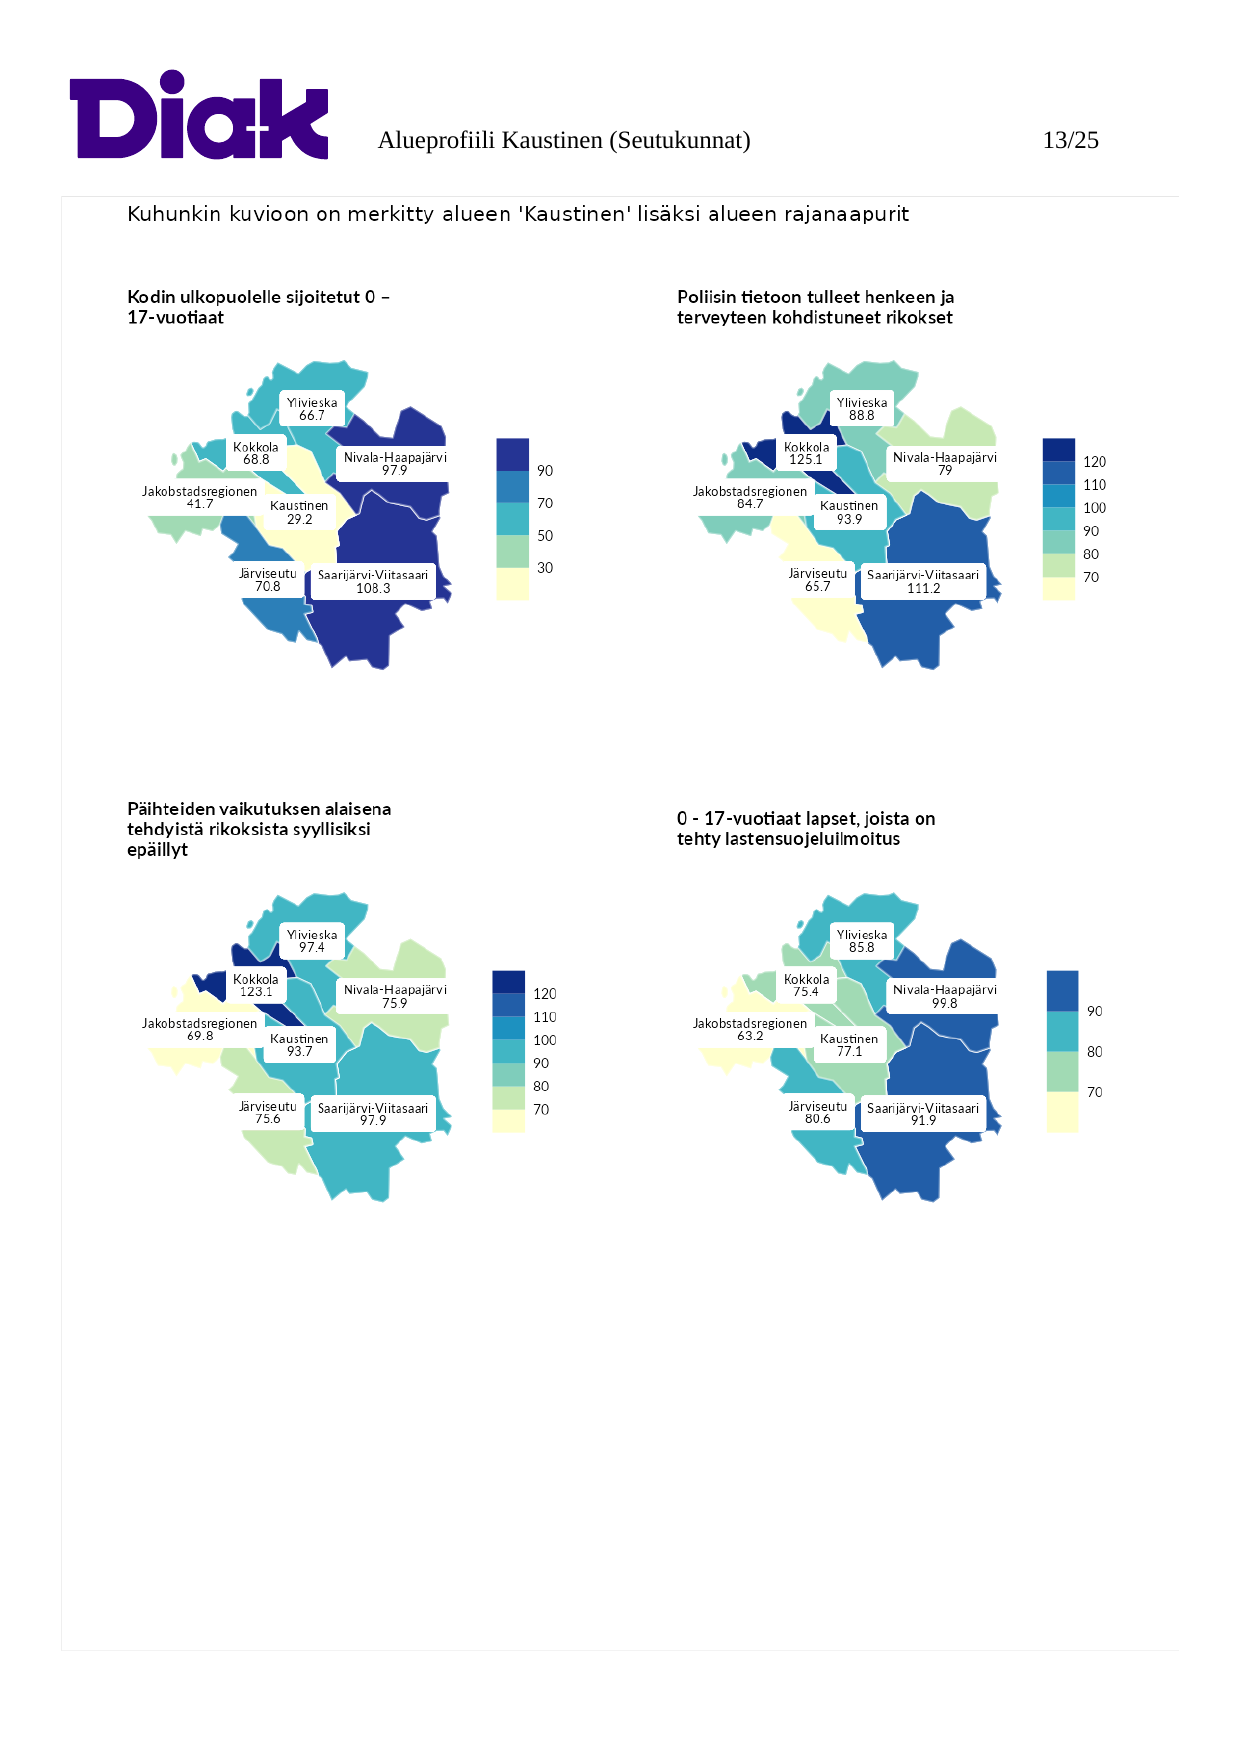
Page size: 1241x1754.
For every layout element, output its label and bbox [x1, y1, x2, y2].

picture [61, 196, 1179, 1651]
